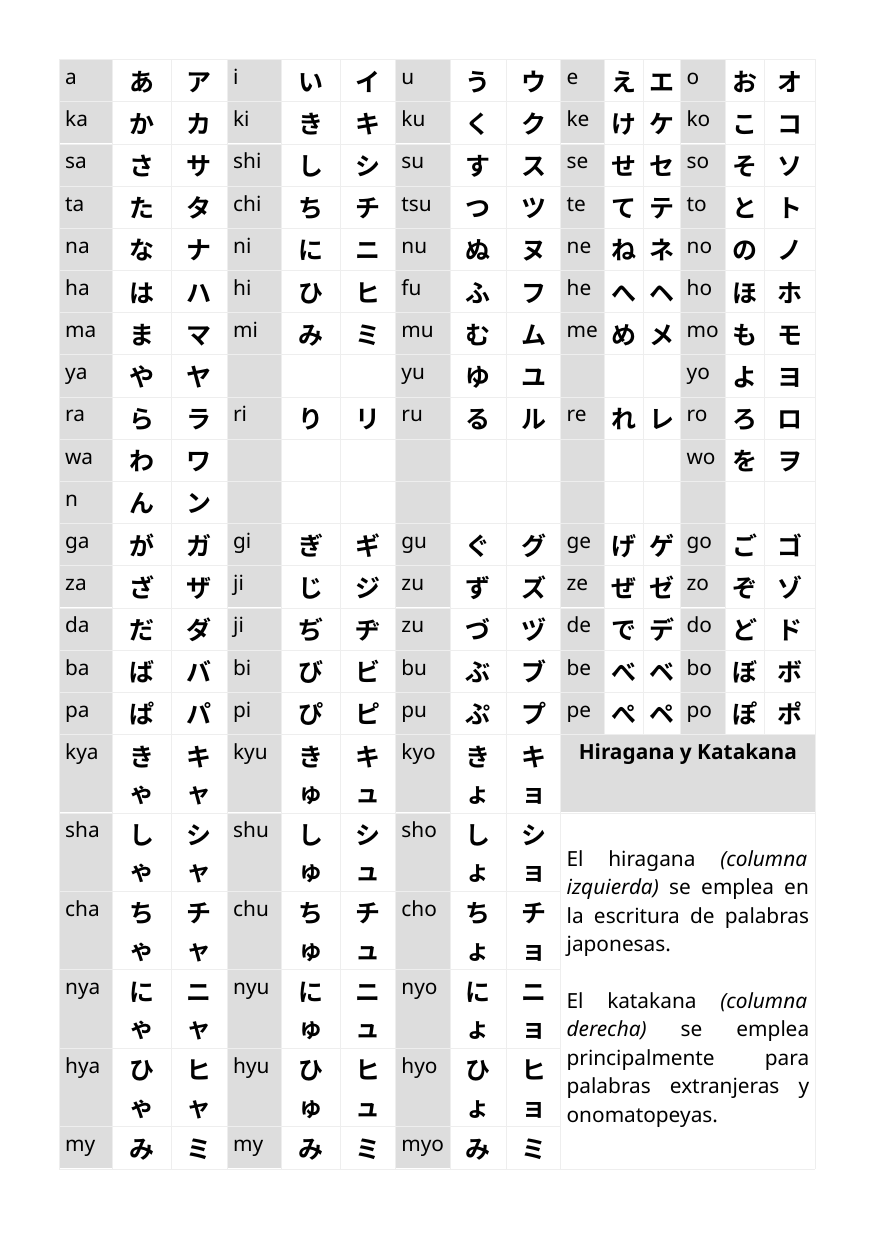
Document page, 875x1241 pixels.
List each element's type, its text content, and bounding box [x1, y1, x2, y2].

table_header う [451, 60, 506, 101]
table_cell ビ [341, 651, 395, 692]
table_cell み [282, 1127, 340, 1168]
table_cell こ [726, 102, 764, 143]
table_cell ソ [765, 145, 815, 186]
table_cell ト [765, 187, 815, 228]
table_cell ne [561, 229, 604, 270]
table_cell マ [172, 313, 227, 354]
table_cell か [113, 102, 171, 143]
table_cell re [561, 398, 604, 439]
table_cell zo [681, 566, 725, 607]
table_cell to [681, 187, 725, 228]
table_cell [507, 440, 560, 481]
table_cell ゼ [644, 566, 680, 607]
table_cell ミ [341, 313, 395, 354]
table_cell [228, 482, 281, 523]
table_cell kyo [396, 735, 450, 812]
table_cell きゃ [113, 735, 171, 812]
table_cell よ [726, 355, 764, 397]
table_cell タ [172, 187, 227, 228]
table_cell ご [726, 524, 764, 565]
table_cell ポ [765, 693, 815, 734]
table_cell mi [228, 313, 281, 354]
table_cell ペ [644, 693, 680, 734]
table_header u [396, 60, 450, 101]
table_cell し [282, 145, 340, 186]
table_cell く [451, 102, 506, 143]
table_cell ko [681, 102, 725, 143]
table_cell ブ [507, 651, 560, 692]
table_cell ta [60, 187, 112, 228]
table_cell ド [765, 609, 815, 650]
table_cell ひゅ [282, 1049, 340, 1126]
table_cell だ [113, 609, 171, 650]
table_cell ふ [451, 271, 506, 312]
table_cell の [726, 229, 764, 270]
table_cell su [396, 145, 450, 186]
table_cell プ [507, 693, 560, 734]
table_cell mo [681, 313, 725, 354]
table_cell ショ [507, 814, 560, 891]
table_cell そ [726, 145, 764, 186]
table_cell chi [228, 187, 281, 228]
table_cell [282, 355, 340, 397]
table_cell チュ [341, 892, 395, 969]
table_cell に [282, 229, 340, 270]
table_cell [681, 482, 725, 523]
table_cell ば [113, 651, 171, 692]
table_cell ひょ [451, 1049, 506, 1126]
table_cell [561, 482, 604, 523]
table_cell み [113, 1127, 171, 1168]
table_cell yu [396, 355, 450, 397]
table_cell ち [282, 187, 340, 228]
table_header オ [765, 60, 815, 101]
table_cell ユ [507, 355, 560, 397]
table_cell ヂ [341, 609, 395, 650]
table_cell ru [396, 398, 450, 439]
table_cell ぷ [451, 693, 506, 734]
table_cell te [561, 187, 604, 228]
table_cell ピ [341, 693, 395, 734]
table_cell ho [681, 271, 725, 312]
table_cell be [561, 651, 604, 692]
table_cell [605, 440, 643, 481]
table_cell ケ [644, 102, 680, 143]
table_cell he [561, 271, 604, 312]
table_cell ミ [507, 1127, 560, 1168]
table_cell ku [396, 102, 450, 143]
table_cell き [282, 102, 340, 143]
table_cell ジ [341, 566, 395, 607]
table_header え [605, 60, 643, 101]
table_cell ス [507, 145, 560, 186]
table_cell sa [60, 145, 112, 186]
table_cell チョ [507, 892, 560, 969]
table_cell ベ [644, 651, 680, 692]
table_cell きょ [451, 735, 506, 812]
table_cell hi [228, 271, 281, 312]
table_cell na [60, 229, 112, 270]
table_cell hya [60, 1049, 112, 1126]
table_cell kyu [228, 735, 281, 812]
table_cell ニャ [172, 970, 227, 1048]
table_cell で [605, 609, 643, 650]
table_cell ヘ [644, 271, 680, 312]
table_cell め [605, 313, 643, 354]
table_cell ろ [726, 398, 764, 439]
table_cell mu [396, 313, 450, 354]
table_cell しゅ [282, 814, 340, 891]
table_cell ネ [644, 229, 680, 270]
table_cell ha [60, 271, 112, 312]
table_cell [341, 355, 395, 397]
table_cell ぼ [726, 651, 764, 692]
table_cell ニュ [341, 970, 395, 1048]
table_cell bo [681, 651, 725, 692]
table_header o [681, 60, 725, 101]
table_cell わ [113, 440, 171, 481]
table_cell ni [228, 229, 281, 270]
table_cell シャ [172, 814, 227, 891]
table_cell ホ [765, 271, 815, 312]
table_cell にゃ [113, 970, 171, 1048]
table_cell pa [60, 693, 112, 734]
table_cell ゲ [644, 524, 680, 565]
table_header e [561, 60, 604, 101]
table_cell me [561, 313, 604, 354]
table_cell [507, 482, 560, 523]
table_cell [561, 440, 604, 481]
table_cell [282, 482, 340, 523]
table_cell も [726, 313, 764, 354]
table_cell カ [172, 102, 227, 143]
table_cell cha [60, 892, 112, 969]
table_cell ず [451, 566, 506, 607]
table_cell キャ [172, 735, 227, 812]
table_cell cho [396, 892, 450, 969]
table_cell [451, 440, 506, 481]
table_cell メ [644, 313, 680, 354]
table_cell キョ [507, 735, 560, 812]
table_header i [228, 60, 281, 101]
table_cell sha [60, 814, 112, 891]
table_cell ma [60, 313, 112, 354]
table_cell ちゃ [113, 892, 171, 969]
table_cell キ [341, 102, 395, 143]
table_cell [282, 440, 340, 481]
table_cell ね [605, 229, 643, 270]
table_cell パ [172, 693, 227, 734]
table_cell za [60, 566, 112, 607]
table_cell チャ [172, 892, 227, 969]
table_cell しょ [451, 814, 506, 891]
table_cell さ [113, 145, 171, 186]
table_cell ke [561, 102, 604, 143]
table_header イ [341, 60, 395, 101]
table_cell ひゃ [113, 1049, 171, 1126]
table_cell きゅ [282, 735, 340, 812]
table_cell zu [396, 609, 450, 650]
table_cell ヲ [765, 440, 815, 481]
table_cell ノ [765, 229, 815, 270]
table_cell pe [561, 693, 604, 734]
table_header お [726, 60, 764, 101]
table_cell せ [605, 145, 643, 186]
table_cell ロ [765, 398, 815, 439]
table_cell フ [507, 271, 560, 312]
table_cell む [451, 313, 506, 354]
table_cell ぬ [451, 229, 506, 270]
table_cell gi [228, 524, 281, 565]
table_cell [644, 440, 680, 481]
table_cell [644, 355, 680, 397]
table_cell [605, 482, 643, 523]
table_cell ク [507, 102, 560, 143]
table_cell ba [60, 651, 112, 692]
table_cell や [113, 355, 171, 397]
table_cell [341, 482, 395, 523]
table_cell shi [228, 145, 281, 186]
table_cell ya [60, 355, 112, 397]
table_cell ボ [765, 651, 815, 692]
table_cell バ [172, 651, 227, 692]
table_cell wa [60, 440, 112, 481]
table_cell [228, 355, 281, 397]
table_cell た [113, 187, 171, 228]
table_cell nyu [228, 970, 281, 1048]
table_cell り [282, 398, 340, 439]
table_cell do [681, 609, 725, 650]
table_cell ze [561, 566, 604, 607]
table_cell け [605, 102, 643, 143]
table_cell ヒ [341, 271, 395, 312]
table_cell pi [228, 693, 281, 734]
table_cell にゅ [282, 970, 340, 1048]
table_cell my [228, 1127, 281, 1168]
table_cell [765, 482, 815, 523]
table_cell [228, 440, 281, 481]
table_cell ヤ [172, 355, 227, 397]
table_cell キュ [341, 735, 395, 812]
table_cell po [681, 693, 725, 734]
table_cell [605, 355, 643, 397]
table_header a [60, 60, 112, 101]
table_cell び [282, 651, 340, 692]
table_cell ハ [172, 271, 227, 312]
table_cell kya [60, 735, 112, 812]
table_cell ちょ [451, 892, 506, 969]
table_cell no [681, 229, 725, 270]
table_cell コ [765, 102, 815, 143]
table_cell ぢ [282, 609, 340, 650]
table_cell セ [644, 145, 680, 186]
table_cell ま [113, 313, 171, 354]
table_cell El hiragana (columna izquierda) se emplea en la escritura de palabras japonesas. El katakana (columna derecha) se emplea principalmente para palabras extranjeras y onomatopeyas. [561, 814, 815, 1168]
table_cell が [113, 524, 171, 565]
table_cell へ [605, 271, 643, 312]
table_cell [396, 482, 450, 523]
table_cell デ [644, 609, 680, 650]
table_cell chu [228, 892, 281, 969]
table_cell bu [396, 651, 450, 692]
table_cell ヒャ [172, 1049, 227, 1126]
table_cell レ [644, 398, 680, 439]
table_header あ [113, 60, 171, 101]
table_cell ぎ [282, 524, 340, 565]
table_cell ダ [172, 609, 227, 650]
table_cell ぺ [605, 693, 643, 734]
table_cell ro [681, 398, 725, 439]
table_cell シ [341, 145, 395, 186]
table_cell ニ [341, 229, 395, 270]
table_cell ちゅ [282, 892, 340, 969]
table_cell しゃ [113, 814, 171, 891]
table_cell て [605, 187, 643, 228]
table_cell [644, 482, 680, 523]
table_cell ri [228, 398, 281, 439]
table_cell ほ [726, 271, 764, 312]
table_cell n [60, 482, 112, 523]
table_cell ど [726, 609, 764, 650]
table_cell se [561, 145, 604, 186]
table_cell ミ [341, 1127, 395, 1168]
table_cell ゆ [451, 355, 506, 397]
table_header い [282, 60, 340, 101]
table_cell yo [681, 355, 725, 397]
table_cell み [451, 1127, 506, 1168]
table_cell myo [396, 1127, 450, 1168]
table_cell ゾ [765, 566, 815, 607]
table_cell zu [396, 566, 450, 607]
table_cell ぴ [282, 693, 340, 734]
table_cell ミ [172, 1127, 227, 1168]
table_cell hyu [228, 1049, 281, 1126]
table_cell ラ [172, 398, 227, 439]
table_cell サ [172, 145, 227, 186]
table_cell ガ [172, 524, 227, 565]
table_cell ぽ [726, 693, 764, 734]
table_cell す [451, 145, 506, 186]
table_cell づ [451, 609, 506, 650]
table_cell ム [507, 313, 560, 354]
table_cell ル [507, 398, 560, 439]
table_cell gu [396, 524, 450, 565]
table_cell ニョ [507, 970, 560, 1048]
table_cell ぶ [451, 651, 506, 692]
table_cell シュ [341, 814, 395, 891]
table_cell ざ [113, 566, 171, 607]
table_cell ひ [282, 271, 340, 312]
table_cell じ [282, 566, 340, 607]
table_cell sho [396, 814, 450, 891]
table_cell ん [113, 482, 171, 523]
table_cell Hiragana y Katakana [561, 735, 815, 812]
table_cell ズ [507, 566, 560, 607]
table_cell れ [605, 398, 643, 439]
table_cell wo [681, 440, 725, 481]
table_cell ぱ [113, 693, 171, 734]
table_cell go [681, 524, 725, 565]
table_cell hyo [396, 1049, 450, 1126]
table_cell ge [561, 524, 604, 565]
table_cell リ [341, 398, 395, 439]
table_cell ぐ [451, 524, 506, 565]
table_cell グ [507, 524, 560, 565]
table_header エ [644, 60, 680, 101]
table_cell ン [172, 482, 227, 523]
table_cell shu [228, 814, 281, 891]
table_cell ぞ [726, 566, 764, 607]
table_cell de [561, 609, 604, 650]
table_cell ヨ [765, 355, 815, 397]
table_cell ギ [341, 524, 395, 565]
table_cell み [282, 313, 340, 354]
table_cell ga [60, 524, 112, 565]
table_cell bi [228, 651, 281, 692]
table_cell [726, 482, 764, 523]
table_cell ヅ [507, 609, 560, 650]
table_cell nya [60, 970, 112, 1048]
table_cell tsu [396, 187, 450, 228]
table_cell と [726, 187, 764, 228]
table_cell [451, 482, 506, 523]
table_cell ゴ [765, 524, 815, 565]
table_cell ji [228, 609, 281, 650]
table_cell ザ [172, 566, 227, 607]
table_cell ka [60, 102, 112, 143]
table_cell ツ [507, 187, 560, 228]
table_cell モ [765, 313, 815, 354]
table_cell ra [60, 398, 112, 439]
table_cell る [451, 398, 506, 439]
table_cell ヒュ [341, 1049, 395, 1126]
table_cell my [60, 1127, 112, 1168]
table_cell な [113, 229, 171, 270]
table_cell ら [113, 398, 171, 439]
table_cell ぜ [605, 566, 643, 607]
table_cell テ [644, 187, 680, 228]
table_cell nu [396, 229, 450, 270]
table_cell ワ [172, 440, 227, 481]
table_cell は [113, 271, 171, 312]
table_cell を [726, 440, 764, 481]
table_cell ヌ [507, 229, 560, 270]
table_cell fu [396, 271, 450, 312]
table_cell ナ [172, 229, 227, 270]
table_cell つ [451, 187, 506, 228]
table_cell [561, 355, 604, 397]
table_cell nyo [396, 970, 450, 1048]
table_cell [341, 440, 395, 481]
table_cell チ [341, 187, 395, 228]
table_cell [396, 440, 450, 481]
table_cell ji [228, 566, 281, 607]
table_cell pu [396, 693, 450, 734]
table_cell ヒョ [507, 1049, 560, 1126]
table_cell げ [605, 524, 643, 565]
table_cell べ [605, 651, 643, 692]
table_header ウ [507, 60, 560, 101]
table_cell so [681, 145, 725, 186]
table_cell にょ [451, 970, 506, 1048]
table_cell ki [228, 102, 281, 143]
table_cell da [60, 609, 112, 650]
table_header ア [172, 60, 227, 101]
